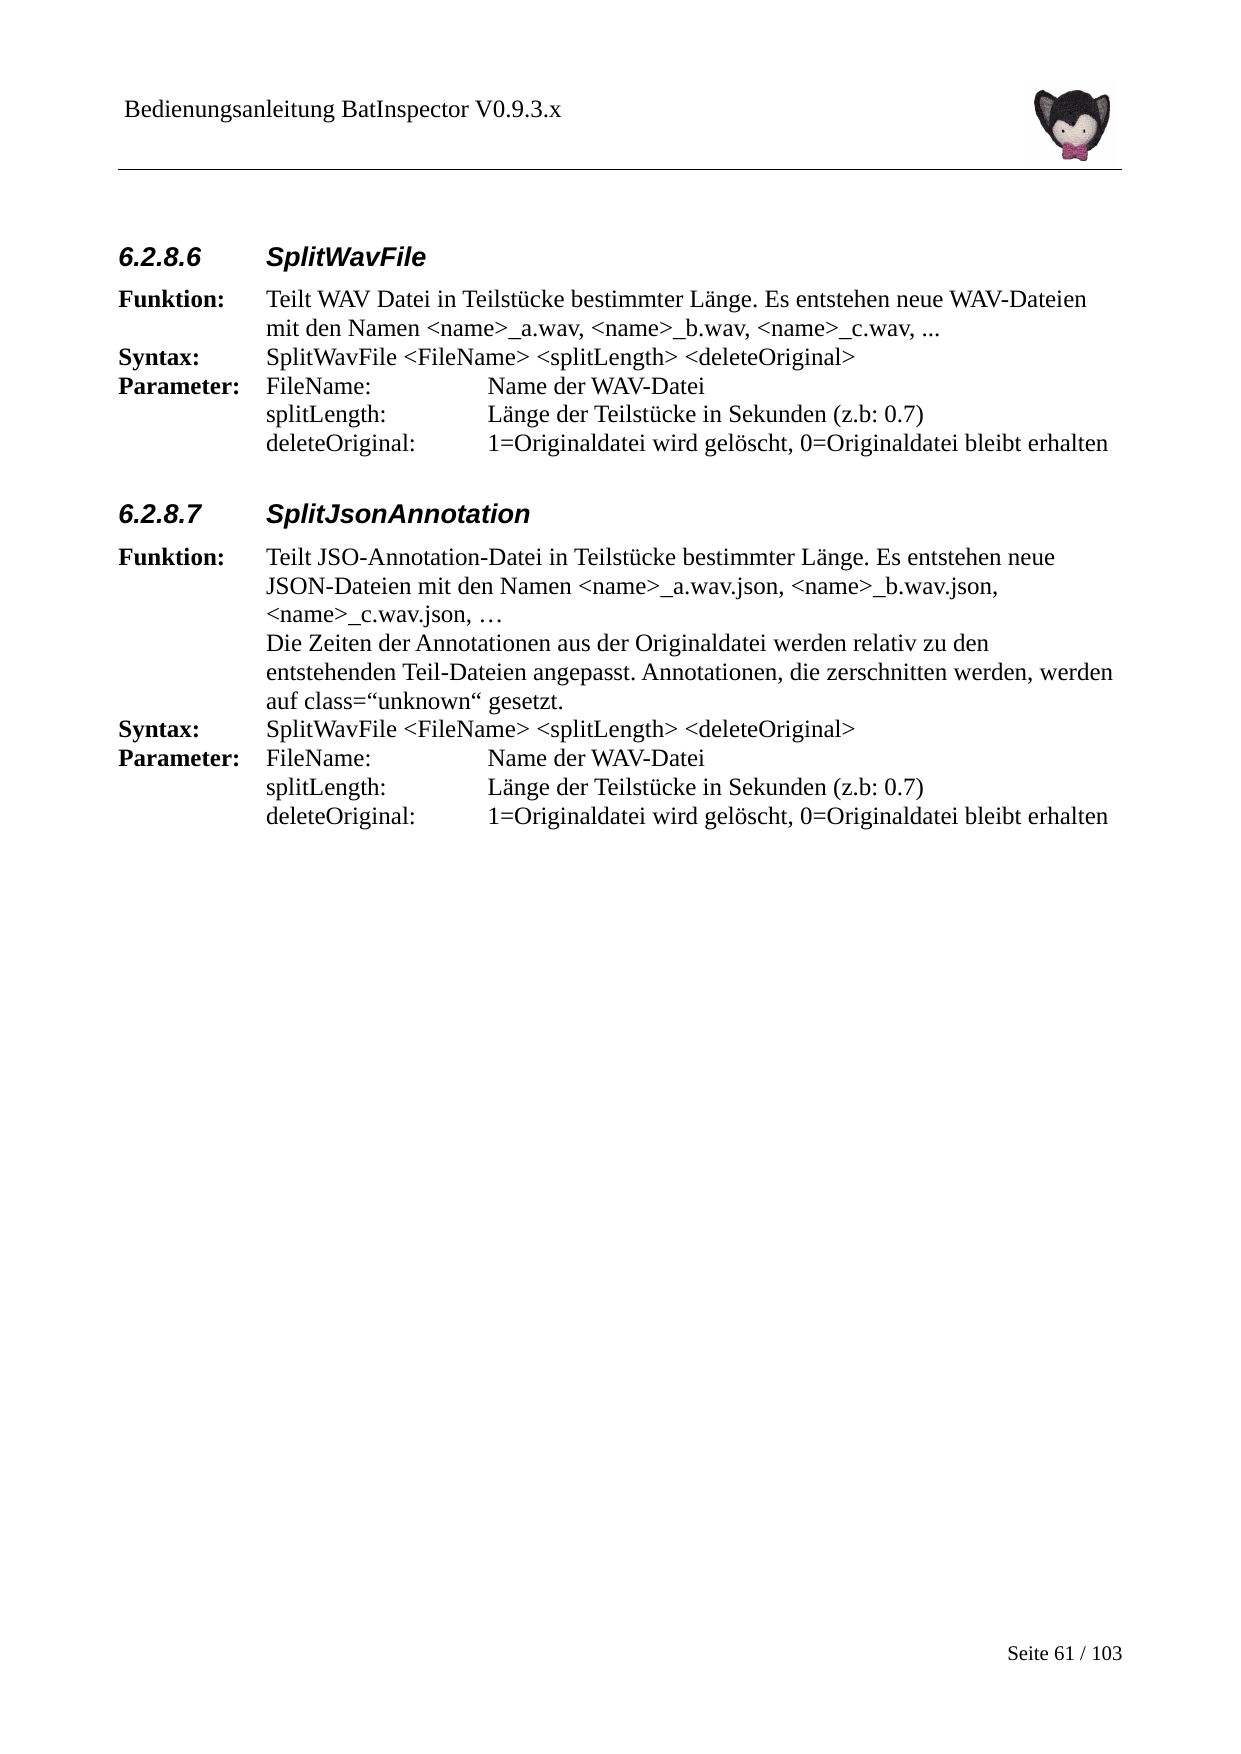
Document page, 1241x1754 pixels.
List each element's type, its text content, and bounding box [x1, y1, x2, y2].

text Syntax: SplitWavFile <FileName> <splitLength> <deleteOriginal> [118, 714, 1122, 743]
subtitle SplitJsonAnnotation [118, 498, 1122, 529]
picture [1030, 80, 1119, 169]
text splitLength: Länge der Teilstücke in Sekunden (z.b: 0.7) [266, 399, 1122, 428]
text deleteOriginal: 1=Originaldatei wird gelöscht, 0=Originaldatei bleibt erhalten [266, 428, 1122, 457]
subtitle SplitWavFile [118, 241, 1122, 272]
text Funktion: Teilt JSO-Annotation-Datei in Teilstücke bestimmter Länge. Es entstehen neue JSON-Dateien mit den Namen <name>_a.wav.json, <name>_b.wav.json, <name>_c.wav.json, … Die Zeiten der Annotationen aus der Originaldatei werden relativ zu den entstehenden Teil-Dateien angepasst. Annotationen, die zerschnitten werden, werden auf class=“unknown“ gesetzt. [118, 542, 1122, 714]
text deleteOriginal: 1=Originaldatei wird gelöscht, 0=Originaldatei bleibt erhalten [266, 801, 1122, 829]
text Syntax: SplitWavFile <FileName> <splitLength> <deleteOriginal> [118, 342, 1122, 371]
text Parameter: FileName: Name der WAV-Datei [118, 743, 1122, 772]
text splitLength: Länge der Teilstücke in Sekunden (z.b: 0.7) [266, 772, 1122, 801]
text Parameter: FileName: Name der WAV-Datei [118, 371, 1122, 399]
text Funktion: Teilt WAV Datei in Teilstücke bestimmter Länge. Es entstehen neue WAV-Dateien mit den Namen <name>_a.wav, <name>_b.wav, <name>_c.wav, ... [118, 284, 1122, 342]
